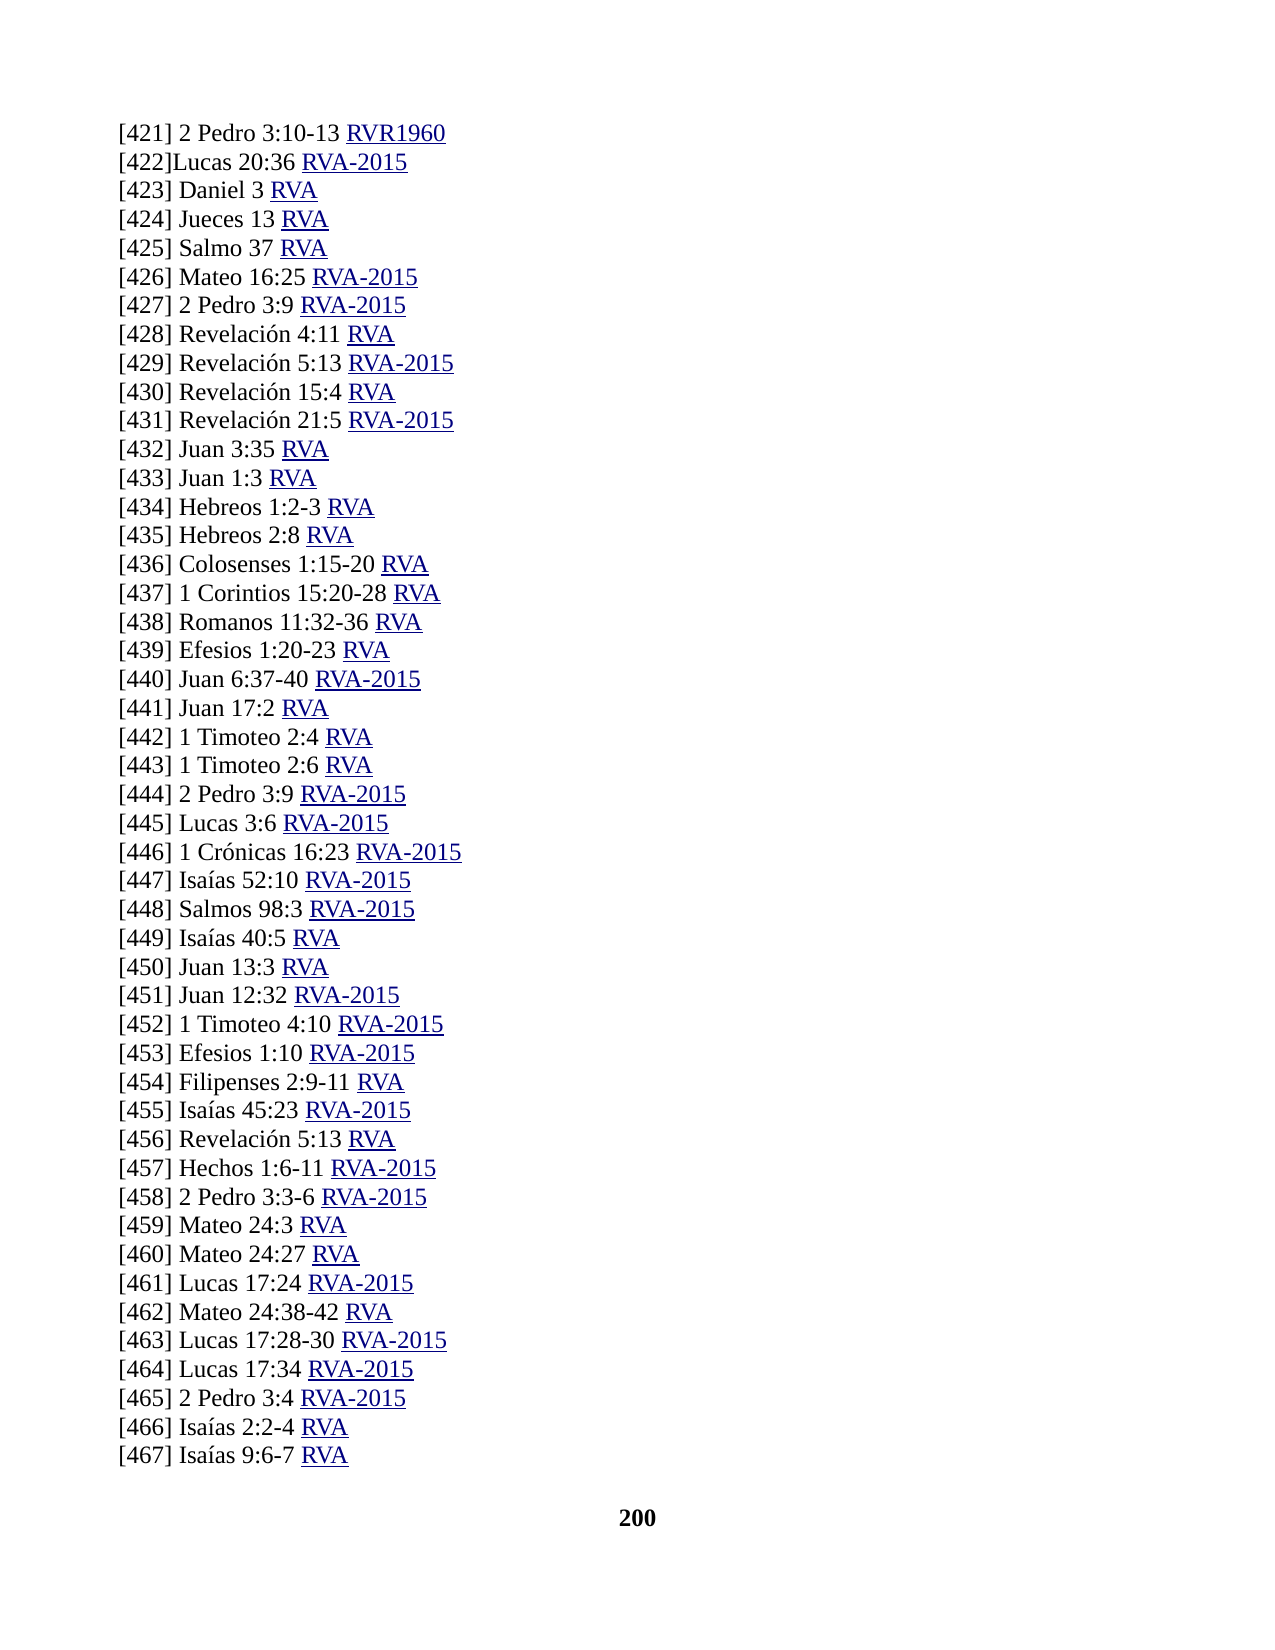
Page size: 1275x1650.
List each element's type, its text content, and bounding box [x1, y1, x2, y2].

text Lucas 3:6 RVA-2015 [118, 808, 1157, 837]
text Efesios 1:10 RVA-2015 [118, 1038, 1157, 1067]
text Isaías 52:10 RVA-2015 [118, 866, 1157, 894]
text Efesios 1:20-23 RVA [118, 636, 1157, 664]
text Isaías 9:6-7 RVA [118, 1441, 1157, 1469]
text Salmos 98:3 RVA-2015 [118, 894, 1157, 923]
text Lucas 17:24 RVA-2015 [118, 1268, 1157, 1297]
text Jueces 13 RVA [118, 204, 1157, 233]
text Mateo 24:27 RVA [118, 1239, 1157, 1268]
text 1 Crónicas 16:23 RVA-2015 [118, 837, 1157, 866]
text Revelación 15:4 RVA [118, 377, 1157, 406]
text Mateo 16:25 RVA-2015 [118, 262, 1157, 291]
text Revelación 5:13 RVA-2015 [118, 348, 1157, 377]
text 1 Timoteo 2:6 RVA [118, 751, 1157, 779]
text Revelación 4:11 RVA [118, 319, 1157, 348]
text Lucas 17:28-30 RVA-2015 [118, 1326, 1157, 1354]
text Colosenses 1:15-20 RVA [118, 549, 1157, 578]
text Filipenses 2:9-11 RVA [118, 1067, 1157, 1096]
text 1 Corintios 15:20-28 RVA [118, 578, 1157, 607]
text Juan 13:3 RVA [118, 952, 1157, 981]
text Hebreos 2:8 RVA [118, 521, 1157, 549]
text Mateo 24:38-42 RVA [118, 1297, 1157, 1326]
text Revelación 21:5 RVA-2015 [118, 406, 1157, 434]
text Lucas 20:36 RVA-2015 [118, 147, 1157, 176]
text 2 Pedro 3:3-6 RVA-2015 [118, 1182, 1157, 1211]
text Romanos 11:32-36 RVA [118, 607, 1157, 636]
text Daniel 3 RVA [118, 176, 1157, 204]
text Hechos 1:6-11 RVA-2015 [118, 1153, 1157, 1182]
text Isaías 45:23 RVA-2015 [118, 1096, 1157, 1124]
text Juan 12:32 RVA-2015 [118, 981, 1157, 1009]
text Hebreos 1:2-3 RVA [118, 492, 1157, 521]
text Juan 17:2 RVA [118, 693, 1157, 722]
text 2 Pedro 3:4 RVA-2015 [118, 1383, 1157, 1412]
text Juan 6:37-40 RVA-2015 [118, 664, 1157, 693]
text Isaías 2:2-4 RVA [118, 1412, 1157, 1441]
text 2 Pedro 3:10-13 RVR1960 [118, 118, 1157, 147]
text Mateo 24:3 RVA [118, 1211, 1157, 1239]
text Isaías 40:5 RVA [118, 923, 1157, 952]
text Salmo 37 RVA [118, 233, 1157, 262]
text 2 Pedro 3:9 RVA-2015 [118, 779, 1157, 808]
text 2 Pedro 3:9 RVA-2015 [118, 291, 1157, 319]
text Juan 1:3 RVA [118, 463, 1157, 492]
text 1 Timoteo 4:10 RVA-2015 [118, 1009, 1157, 1038]
text Juan 3:35 RVA [118, 434, 1157, 463]
text Lucas 17:34 RVA-2015 [118, 1354, 1157, 1383]
text Revelación 5:13 RVA [118, 1124, 1157, 1153]
text 1 Timoteo 2:4 RVA [118, 722, 1157, 751]
